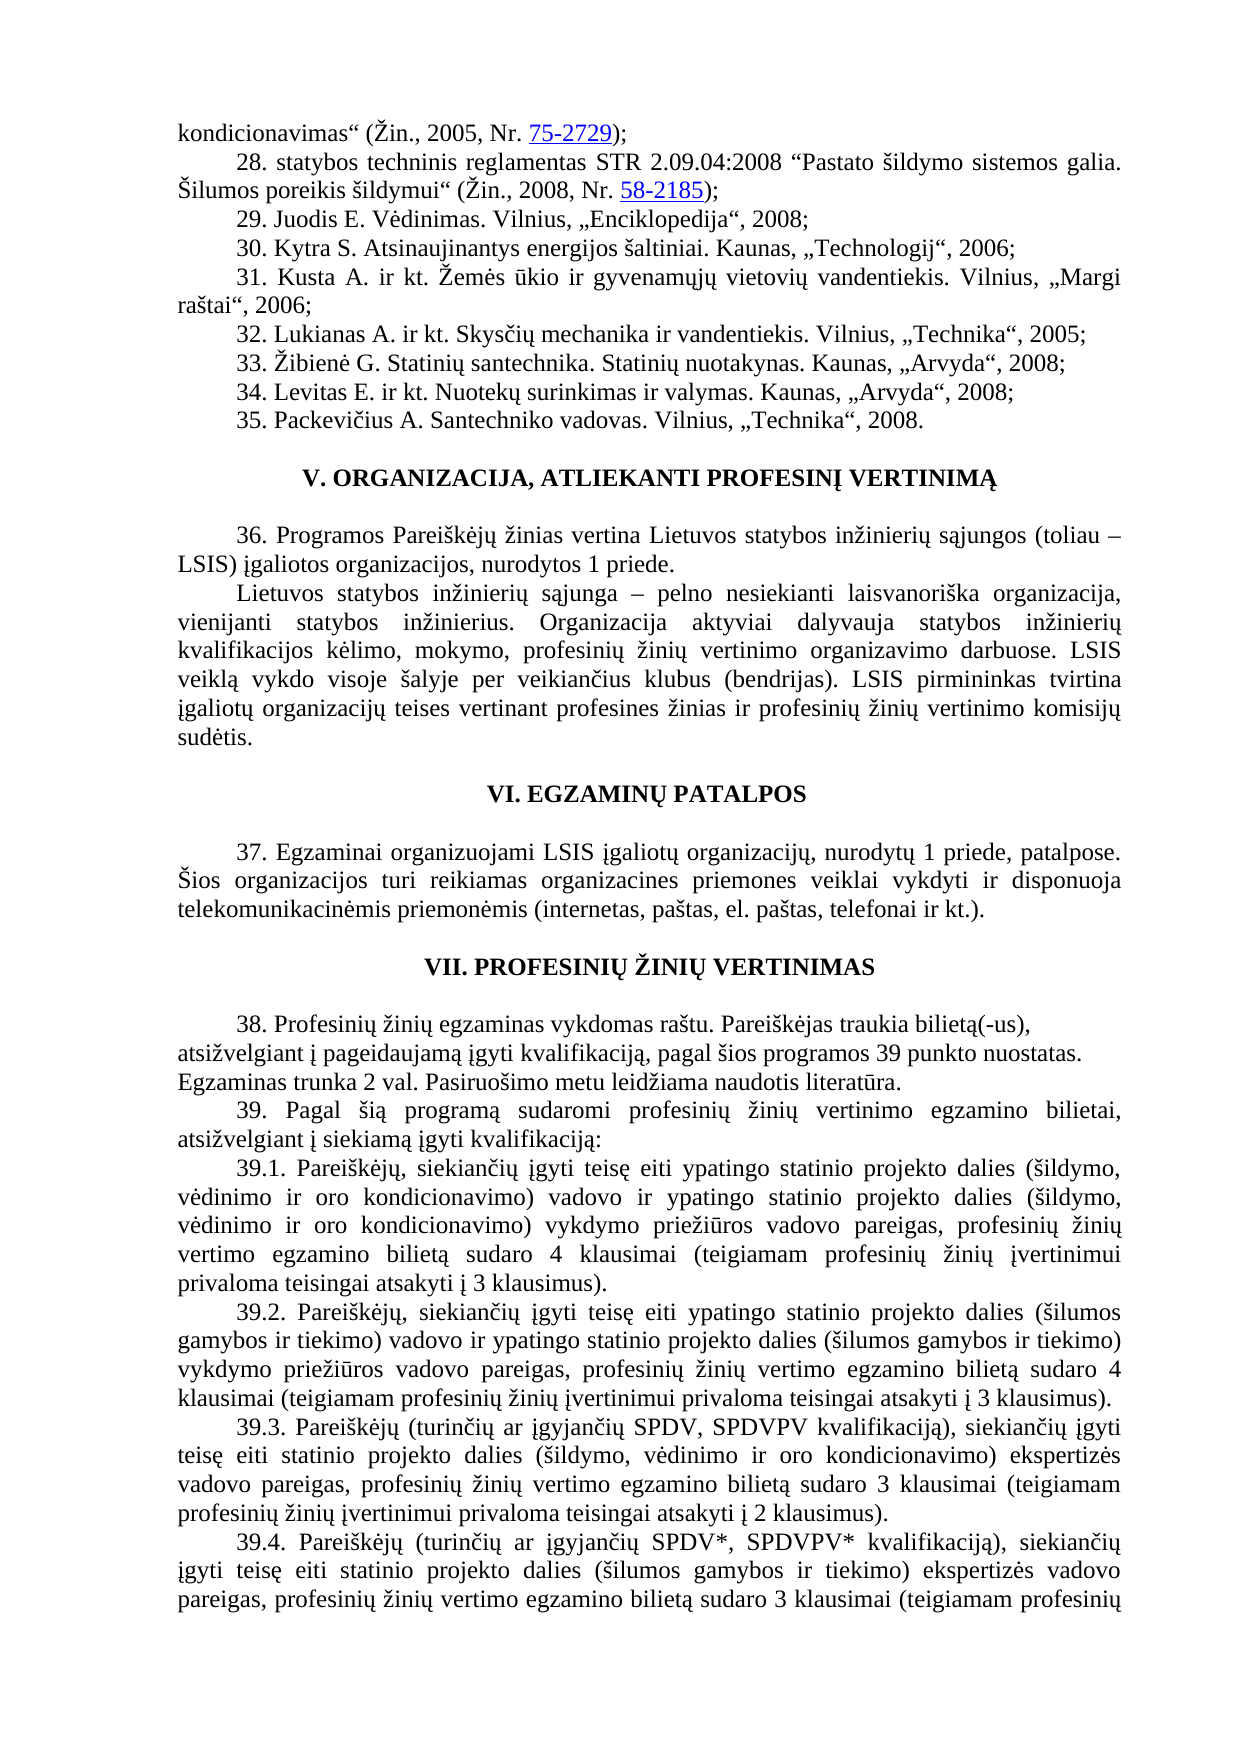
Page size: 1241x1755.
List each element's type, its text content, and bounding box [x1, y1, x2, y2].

text 31. Kusta A. ir kt. Žemės ūkio ir gyvenamųjų vietovių vandentiekis. Vilnius, „Margi raštai“, 2006; [177, 262, 1122, 319]
text VI. EGZAMINŲ PATALPOS [177, 779, 1122, 808]
text kondicionavimas“ (Žin., 2005, Nr. 75-2729); [177, 118, 1122, 147]
text 36. Programos Pareiškėjų žinias vertina Lietuvos statybos inžinierių sąjungos (toliau – LSIS) įgaliotos organizacijos, nurodytos 1 priede. [177, 521, 1122, 578]
text 38. Profesinių žinių egzaminas vykdomas raštu. Pareiškėjas traukia bilietą(-us), atsižvelgiant į pageidaujamą įgyti kvalifikaciją, pagal šios programos 39 punkto nuostatas. Egzaminas trunka 2 val. Pasiruošimo metu leidžiama naudotis literatūra. [177, 1009, 1122, 1096]
text 39.2. Pareiškėjų, siekiančių įgyti teisę eiti ypatingo statinio projekto dalies (šilumos gamybos ir tiekimo) vadovo ir ypatingo statinio projekto dalies (šilumos gamybos ir tiekimo) vykdymo priežiūros vadovo pareigas, profesinių žinių vertimo egzamino bilietą sudaro 4 klausimai (teigiamam profesinių žinių įvertinimui privaloma teisingai atsakyti į 3 klausimus). [177, 1297, 1122, 1412]
text 35. Packevičius A. Santechniko vadovas. Vilnius, „Technika“, 2008. [177, 406, 1122, 434]
text VII. PROFESINIŲ ŽINIŲ VERTINIMAS [177, 952, 1122, 981]
text 34. Levitas E. ir kt. Nuotekų surinkimas ir valymas. Kaunas, „Arvyda“, 2008; [177, 377, 1122, 406]
text 30. Kytra S. Atsinaujinantys energijos šaltiniai. Kaunas, „Technologij“, 2006; [177, 233, 1122, 262]
text 39. Pagal šią programą sudaromi profesinių žinių vertinimo egzamino bilietai, atsižvelgiant į siekiamą įgyti kvalifikaciją: [177, 1096, 1122, 1153]
text 33. Žibienė G. Statinių santechnika. Statinių nuotakynas. Kaunas, „Arvyda“, 2008; [177, 348, 1122, 377]
text 39.1. Pareiškėjų, siekiančių įgyti teisę eiti ypatingo statinio projekto dalies (šildymo, vėdinimo ir oro kondicionavimo) vadovo ir ypatingo statinio projekto dalies (šildymo, vėdinimo ir oro kondicionavimo) vykdymo priežiūros vadovo pareigas, profesinių žinių vertimo egzamino bilietą sudaro 4 klausimai (teigiamam profesinių žinių įvertinimui privaloma teisingai atsakyti į 3 klausimus). [177, 1153, 1122, 1297]
text 39.3. Pareiškėjų (turinčių ar įgyjančių SPDV, SPDVPV kvalifikaciją), siekiančių įgyti teisę eiti statinio projekto dalies (šildymo, vėdinimo ir oro kondicionavimo) ekspertizės vadovo pareigas, profesinių žinių vertimo egzamino bilietą sudaro 3 klausimai (teigiamam profesinių žinių įvertinimui privaloma teisingai atsakyti į 2 klausimus). [177, 1412, 1122, 1527]
text Lietuvos statybos inžinierių sąjunga – pelno nesiekianti laisvanoriška organizacija, vienijanti statybos inžinierius. Organizacija aktyviai dalyvauja statybos inžinierių kvalifikacijos kėlimo, mokymo, profesinių žinių vertinimo organizavimo darbuose. LSIS veiklą vykdo visoje šalyje per veikiančius klubus (bendrijas). LSIS pirmininkas tvirtina įgaliotų organizacijų teises vertinant profesines žinias ir profesinių žinių vertinimo komisijų sudėtis. [177, 578, 1122, 751]
text 39.4. Pareiškėjų (turinčių ar įgyjančių SPDV*, SPDVPV* kvalifikaciją), siekiančių įgyti teisę eiti statinio projekto dalies (šilumos gamybos ir tiekimo) ekspertizės vadovo pareigas, profesinių žinių vertimo egzamino bilietą sudaro 3 klausimai (teigiamam profesinių [177, 1527, 1122, 1613]
text 28. statybos techninis reglamentas STR 2.09.04:2008 “Pastato šildymo sistemos galia. Šilumos poreikis šildymui“ (Žin., 2008, Nr. 58-2185); [177, 147, 1122, 204]
text V. ORGANIZACIJA, ATLIEKANTI PROFESINĮ VERTINIMĄ [177, 463, 1122, 492]
text 32. Lukianas A. ir kt. Skysčių mechanika ir vandentiekis. Vilnius, „Technika“, 2005; [177, 319, 1122, 348]
text 37. Egzaminai organizuojami LSIS įgaliotų organizacijų, nurodytų 1 priede, patalpose. Šios organizacijos turi reikiamas organizacines priemones veiklai vykdyti ir disponuoja telekomunikacinėmis priemonėmis (internetas, paštas, el. paštas, telefonai ir kt.). [177, 837, 1122, 923]
text 29. Juodis E. Vėdinimas. Vilnius, „Enciklopedija“, 2008; [177, 204, 1122, 233]
